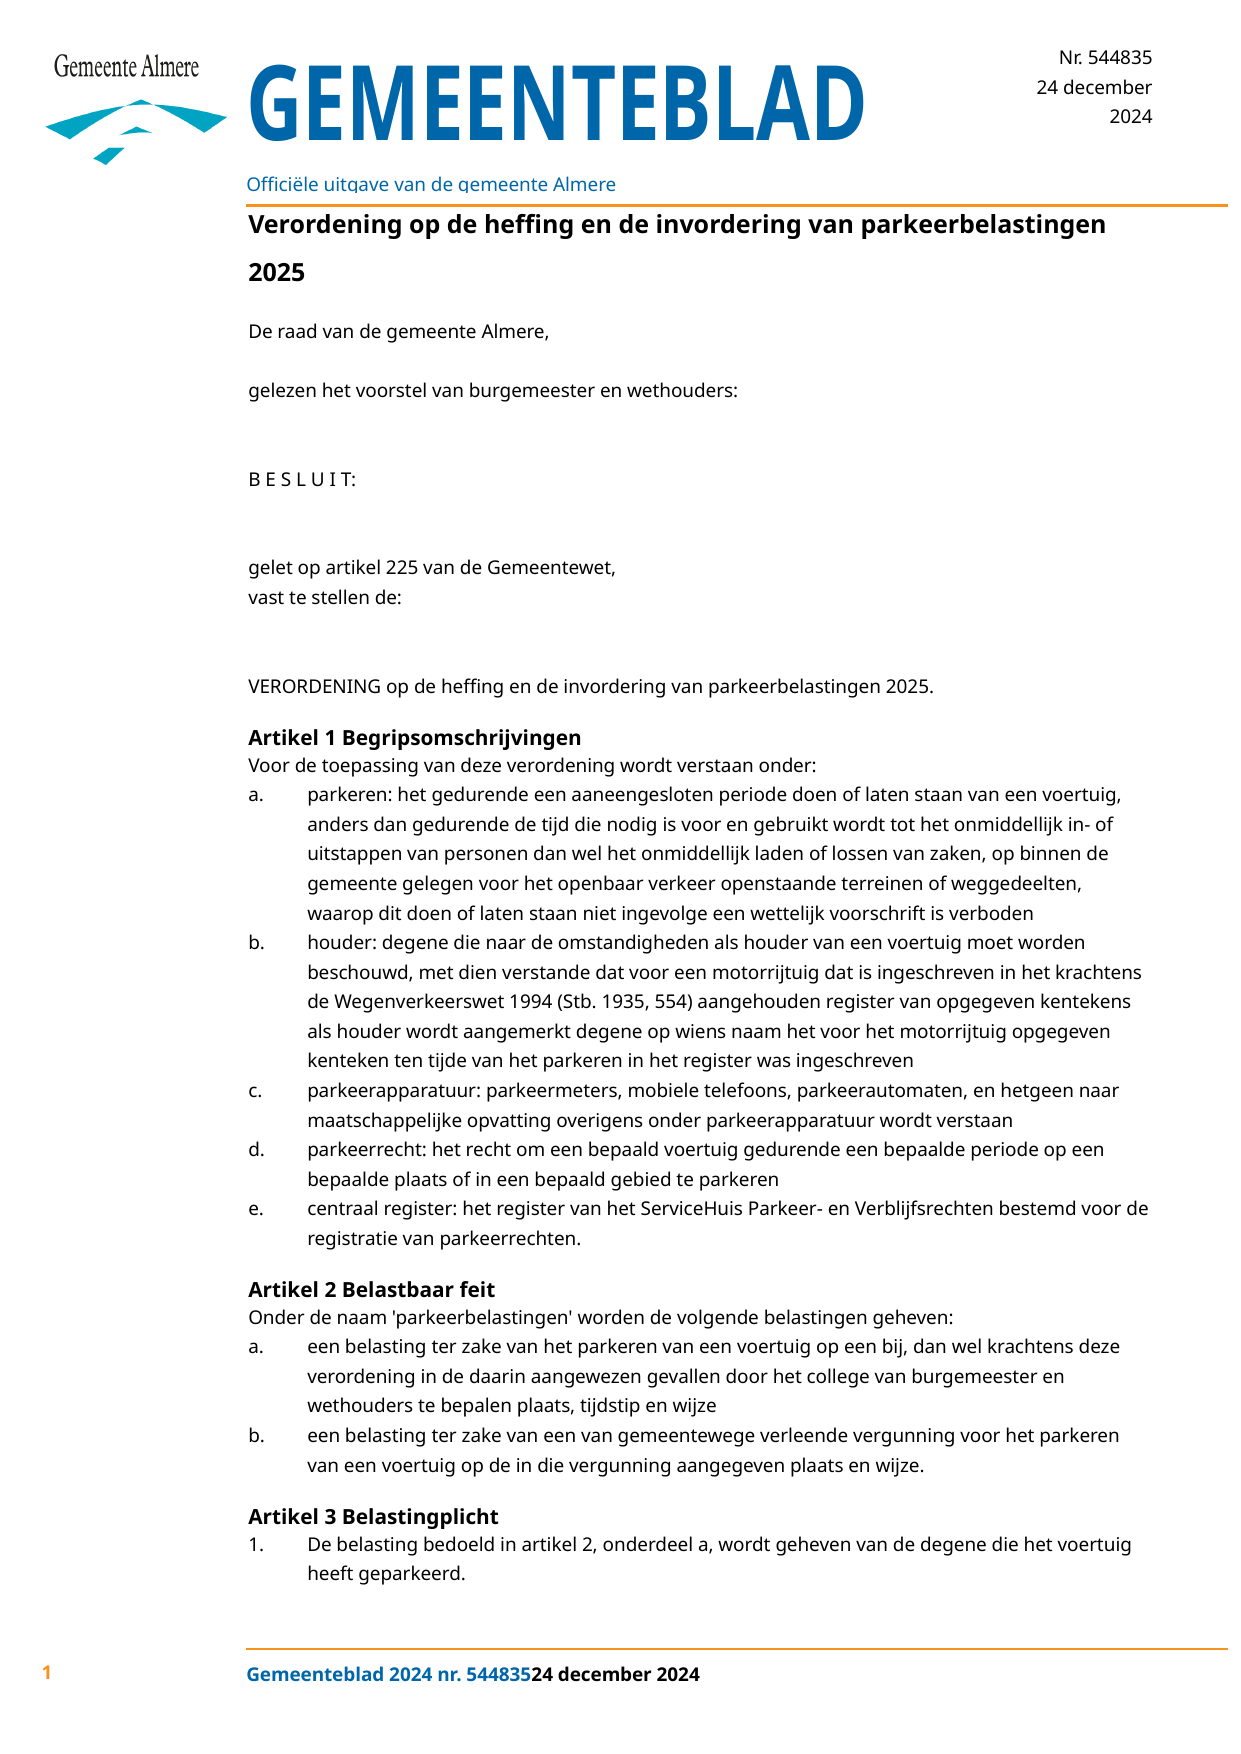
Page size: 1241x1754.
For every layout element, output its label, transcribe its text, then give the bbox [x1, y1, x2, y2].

text vast te stellen de: [248, 584, 1152, 610]
text B E S L U I T: [248, 466, 1152, 492]
text gelezen het voorstel van burgemeester en wethouders: [248, 377, 1152, 403]
list centraal register: het register van het ServiceHuis Parkeer- en Verblijfsrechten bestemd voor de registratie van parkeerrechten. [248, 1196, 1152, 1251]
list parkeerrecht: het recht om een bepaald voertuig gedurende een bepaalde periode op een bepaalde plaats of in een bepaald gebied te parkeren [248, 1136, 1152, 1192]
list een belasting ter zake van een van gemeentewege verleende vergunning voor het parkeren van een voertuig op de in die vergunning aangegeven plaats en wijze. [248, 1422, 1152, 1478]
list parkeren: het gedurende een aaneengesloten periode doen of laten staan van een voertuig, anders dan gedurende de tijd die nodig is voor en gebruikt wordt tot het onmiddellijk in- of uitstappen van personen dan wel het onmiddellijk laden of lossen van zaken, op binnen de gemeente gelegen voor het openbaar verkeer openstaande terreinen of weggedeelten, waarop dit doen of laten staan niet ingevolge een wettelijk voorschrift is verboden [248, 781, 1152, 925]
text gelet op artikel 225 van de Gemeentewet, [248, 554, 1152, 580]
text Artikel 1 Begripsomschrijvingen [248, 723, 1152, 752]
picture [41, 47, 231, 172]
text Artikel 2 Belastbaar feit [248, 1276, 1152, 1304]
text Voor de toepassing van deze verordening wordt verstaan onder: [248, 752, 1152, 777]
list parkeerapparatuur: parkeermeters, mobiele telefoons, parkeerautomaten, en hetgeen naar maatschappelijke opvatting overigens onder parkeerapparatuur wordt verstaan [248, 1077, 1152, 1132]
list een belasting ter zake van het parkeren van een voertuig op een bij, dan wel krachtens deze verordening in de daarin aangewezen gevallen door het college van burgemeester en wethouders te bepalen plaats, tijdstip en wijze [248, 1333, 1152, 1418]
text Artikel 3 Belastingplicht [248, 1502, 1152, 1531]
text Verordening op de heffing en de invordering van parkeerbelastingen 2025 [248, 207, 1152, 288]
text De raad van de gemeente Almere, [248, 318, 1152, 344]
text VERORDENING op de heffing en de invordering van parkeerbelastingen 2025. [248, 673, 1152, 699]
text Onder de naam 'parkeerbelastingen' worden de volgende belastingen geheven: [248, 1304, 1152, 1330]
list houder: degene die naar de omstandigheden als houder van een voertuig moet worden beschouwd, met dien verstande dat voor een motorrijtuig dat is ingeschreven in het krachtens de Wegenverkeerswet 1994 (Stb. 1935, 554) aangehouden register van opgegeven kentekens als houder wordt aangemerkt degene op wiens naam het voor het motorrijtuig opgegeven kenteken ten tijde van het parkeren in het register was ingeschreven [248, 929, 1152, 1073]
list De belasting bedoeld in artikel 2, onderdeel a, wordt geheven van de degene die het voertuig heeft geparkeerd. [248, 1531, 1152, 1586]
